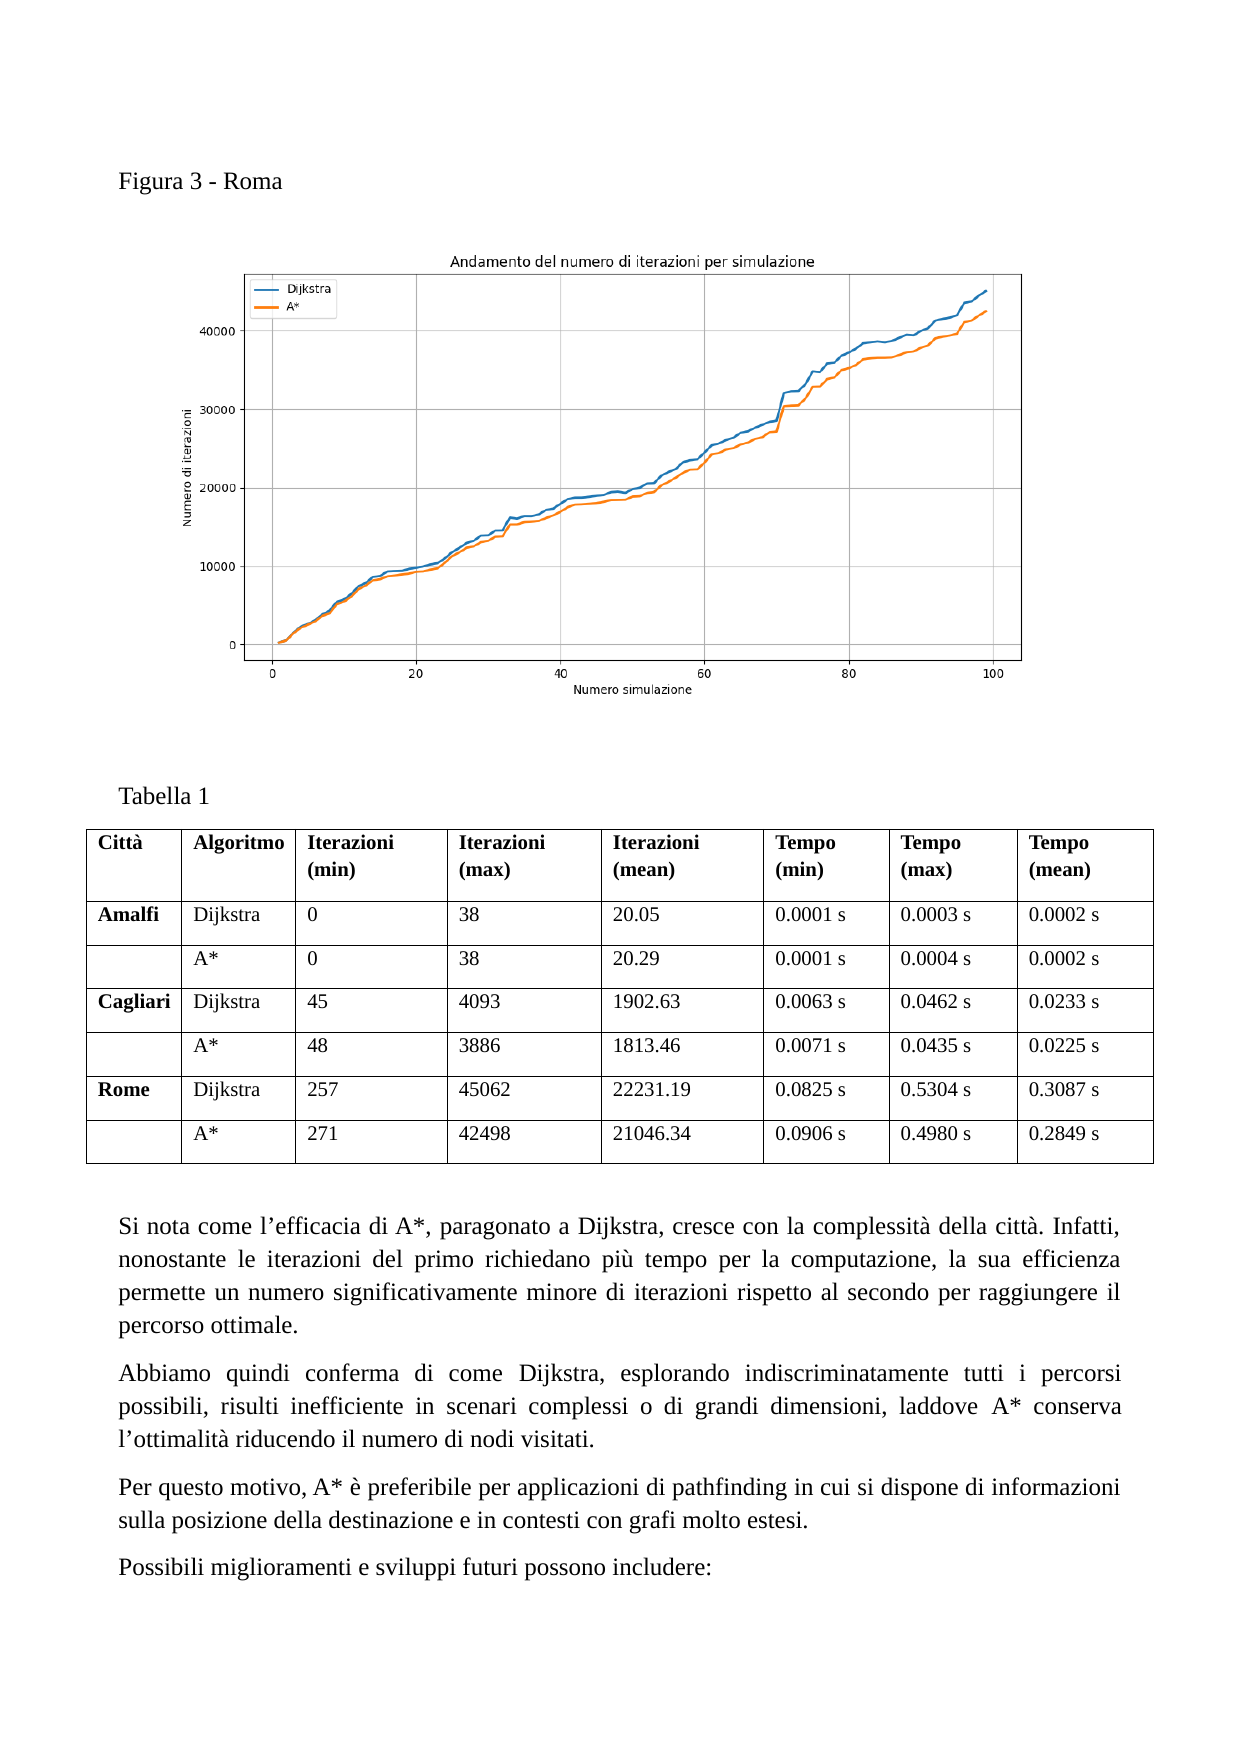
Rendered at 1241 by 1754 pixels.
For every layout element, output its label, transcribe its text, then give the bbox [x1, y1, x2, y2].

table_cell 1902.63 [602, 989, 763, 1032]
table_cell 0.0435 s [890, 1033, 1017, 1076]
table_cell Dijkstra [182, 902, 295, 945]
table_cell Cagliari [87, 989, 181, 1032]
table_header Tempo (min) [764, 830, 889, 901]
text Tabella 1 [118, 781, 1122, 810]
table_cell 45062 [448, 1077, 601, 1119]
table_cell [87, 1121, 181, 1163]
table_header Tempo (mean) [1018, 830, 1153, 901]
table_cell Rome [87, 1077, 181, 1119]
table_cell 0.2849 s [1018, 1121, 1153, 1163]
table_cell Dijkstra [182, 989, 295, 1032]
table_cell 0 [296, 902, 447, 945]
table_cell 0.5304 s [890, 1077, 1017, 1119]
table_cell 0.4980 s [890, 1121, 1017, 1163]
table_cell 0.0462 s [890, 989, 1017, 1032]
table_cell 0.0001 s [764, 902, 889, 945]
table_cell 0.0001 s [764, 946, 889, 988]
table_cell 38 [448, 946, 601, 988]
table_cell 257 [296, 1077, 447, 1119]
table_cell Dijkstra [182, 1077, 295, 1119]
table_cell 0.0225 s [1018, 1033, 1153, 1076]
table_header Algoritmo [182, 830, 295, 901]
text Figura 3 - Roma [118, 166, 1122, 194]
table_header Città [87, 830, 181, 901]
table_cell 20.05 [602, 902, 763, 945]
table_cell A* [182, 1121, 295, 1163]
table_header Tempo (max) [890, 830, 1017, 901]
table_header Iterazioni (min) [296, 830, 447, 901]
table_cell 0.0233 s [1018, 989, 1153, 1032]
table_cell A* [182, 1033, 295, 1076]
text Abbiamo quindi conferma di come Dijkstra, esplorando indiscriminatamente tutti i percorsi possibili, risulti inefficiente in scenari complessi o di grandi dimensioni, laddove A* conserva l’ottimalità riducendo il numero di nodi visitati. [118, 1358, 1122, 1453]
table_cell 38 [448, 902, 601, 945]
table_cell 271 [296, 1121, 447, 1163]
table_cell 21046.34 [602, 1121, 763, 1163]
table_cell 0.0825 s [764, 1077, 889, 1119]
text Possibili miglioramenti e sviluppi futuri possono includere: [118, 1552, 1122, 1581]
table_cell 20.29 [602, 946, 763, 988]
table_cell [87, 946, 181, 988]
table_cell 22231.19 [602, 1077, 763, 1119]
table_cell 0 [296, 946, 447, 988]
table_cell 0.0071 s [764, 1033, 889, 1076]
text Per questo motivo, A* è preferibile per applicazioni di pathfinding in cui si dispone di informazioni sulla posizione della destinazione e in contesti con grafi molto estesi. [118, 1472, 1122, 1533]
table_cell 3886 [448, 1033, 601, 1076]
table_header Iterazioni (mean) [602, 830, 763, 901]
text Si nota come l’efficacia di A*, paragonato a Dijkstra, cresce con la complessità della città. Infatti, nonostante le iterazioni del primo richiedano più tempo per la computazione, la sua efficienza permette un numero significativamente minore di iterazioni rispetto al secondo per raggiungere il percorso ottimale. [118, 1211, 1122, 1339]
table_cell [87, 1033, 181, 1076]
table_cell 0.0063 s [764, 989, 889, 1032]
table_cell 0.0003 s [890, 902, 1017, 945]
table_cell 45 [296, 989, 447, 1032]
table_cell 42498 [448, 1121, 601, 1163]
table_cell A* [182, 946, 295, 988]
table_cell 48 [296, 1033, 447, 1076]
table_cell 1813.46 [602, 1033, 763, 1076]
table_cell 0.0004 s [890, 946, 1017, 988]
table_cell 4093 [448, 989, 601, 1032]
table_cell 0.0002 s [1018, 946, 1153, 988]
table_cell 0.0002 s [1018, 902, 1153, 945]
table_cell Amalfi [87, 902, 181, 945]
table_cell 0.3087 s [1018, 1077, 1153, 1119]
table_header Iterazioni (max) [448, 830, 601, 901]
table_cell 0.0906 s [764, 1121, 889, 1163]
